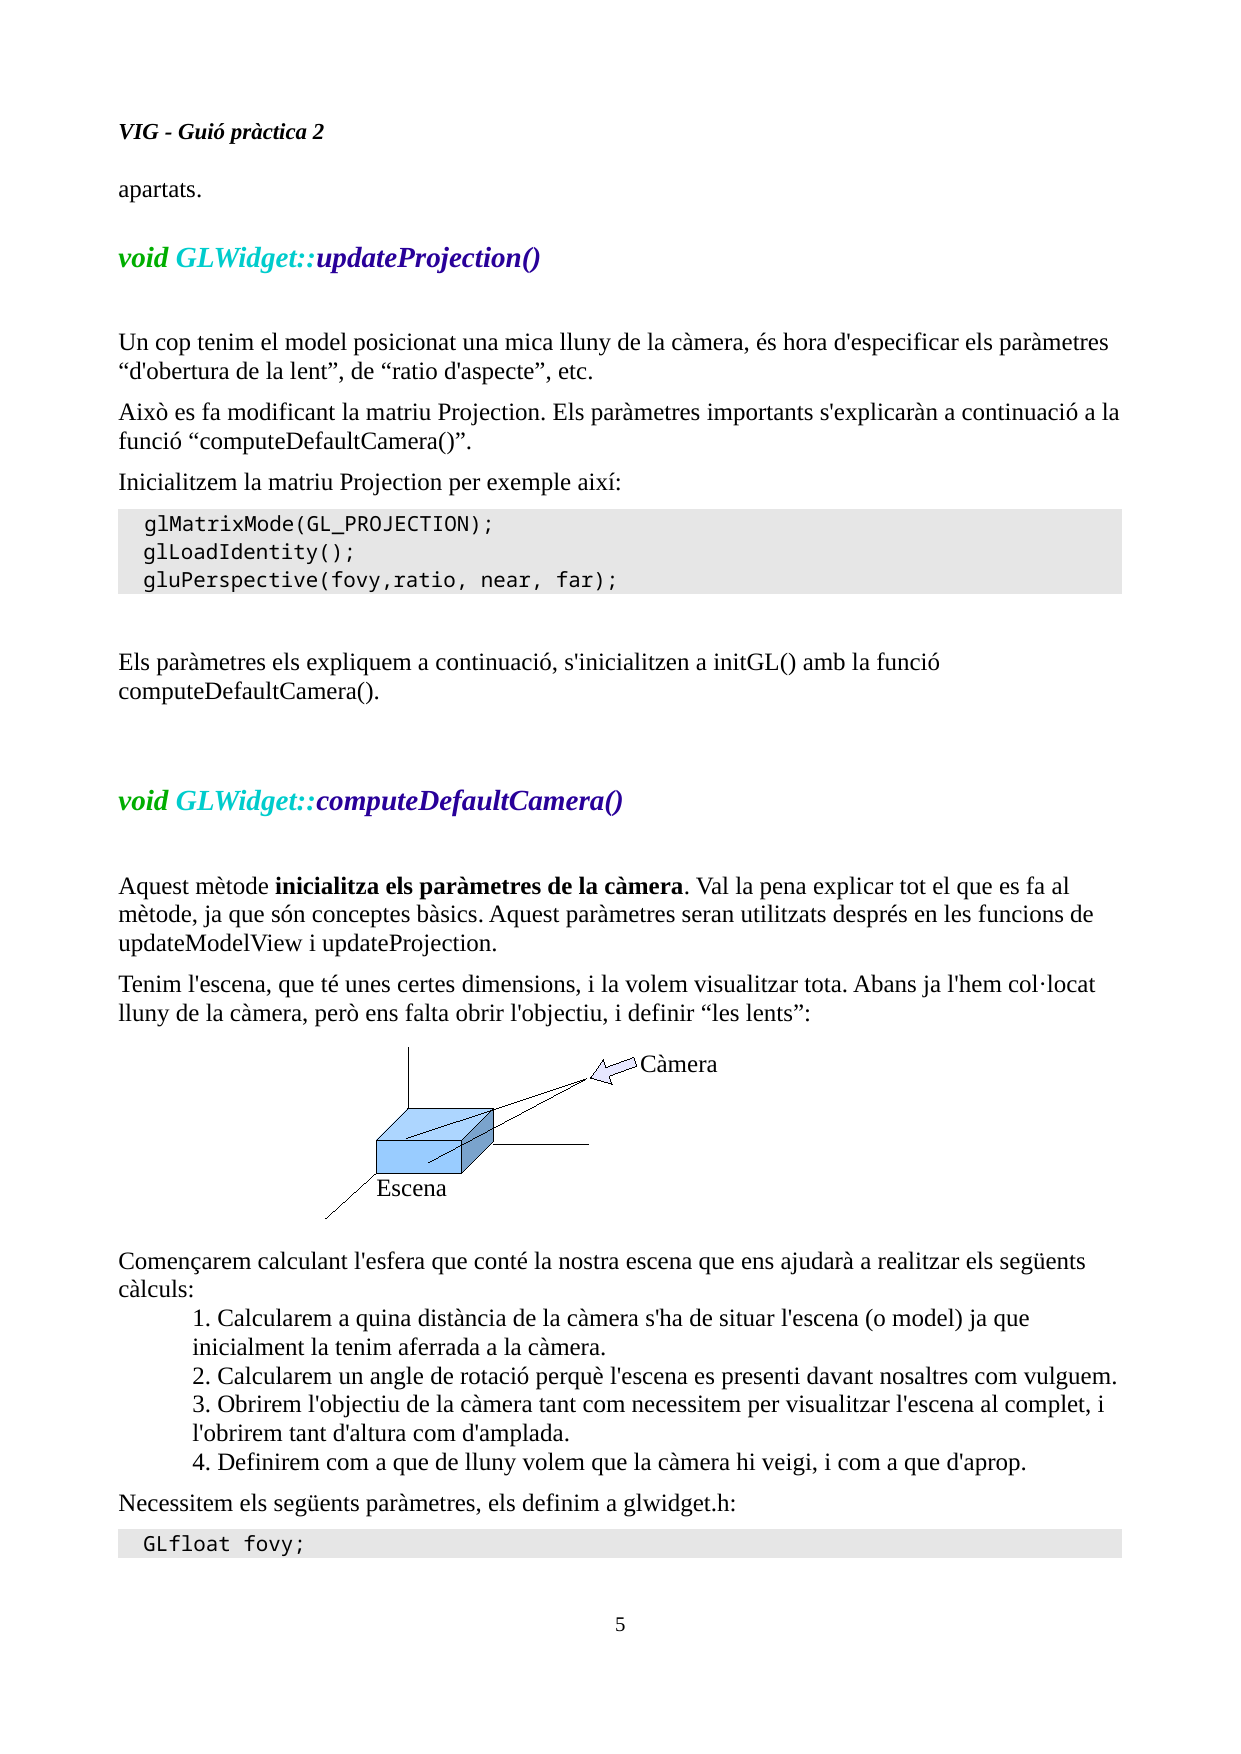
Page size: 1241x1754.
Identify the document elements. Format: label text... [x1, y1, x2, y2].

text apartats. [118, 174, 1122, 203]
subtitle void GLWidget::updateProjection() [118, 240, 1122, 274]
subtitle void GLWidget::computeDefaultCamera() [118, 783, 1122, 817]
text Un cop tenim el model posicionat una mica lluny de la càmera, és hora d'especificar els paràmetres “d'obertura de la lent”, de “ratio d'aspecte”, etc. [118, 327, 1122, 385]
text GLfloat fovy; [118, 1529, 1122, 1558]
text Aquest mètode inicialitza els paràmetres de la càmera. Val la pena explicar tot el que es fa al mètode, ja que són conceptes bàsics. Aquest paràmetres seran utilitzats després en les funcions de updateModelView i updateProjection. [118, 871, 1122, 957]
text Això es fa modificant la matriu Projection. Els paràmetres importants s'explicaràn a continuació a la funció “computeDefaultCamera()”. [118, 397, 1122, 455]
text Començarem calculant l'esfera que conté la nostra escena que ens ajudarà a realitzar els següents càlculs: 1. Calcularem a quina distància de la càmera s'ha de situar l'escena (o model) ja que inicialment la tenim aferrada a la càmera. 2. Calcularem un angle de rotació perquè l'escena es presenti davant nosaltres com vulguem. 3. Obrirem l'objectiu de la càmera tant com necessitem per visualitzar l'escena al complet, i l'obrirem tant d'altura com d'amplada. 4. Definirem com a que de lluny volem que la càmera hi veigi, i com a que d'aprop. [118, 1246, 1122, 1476]
text Tenim l'escena, que té unes certes dimensions, i la volem visualitzar tota. Abans ja l'hem col·locat lluny de la càmera, però ens falta obrir l'objectiu, i definir “les lents”: [118, 969, 1122, 1027]
text glMatrixMode(GL_PROJECTION); glLoadIdentity(); gluPerspective(fovy,ratio, near, far); [118, 509, 1122, 594]
text Necessitem els següents paràmetres, els definim a glwidget.h: [118, 1488, 1122, 1517]
text Els paràmetres els expliquem a continuació, s'inicialitzen a initGL() amb la funció computeDefaultCamera(). [118, 647, 1122, 705]
text Inicialitzem la matriu Projection per exemple així: [118, 467, 1122, 496]
